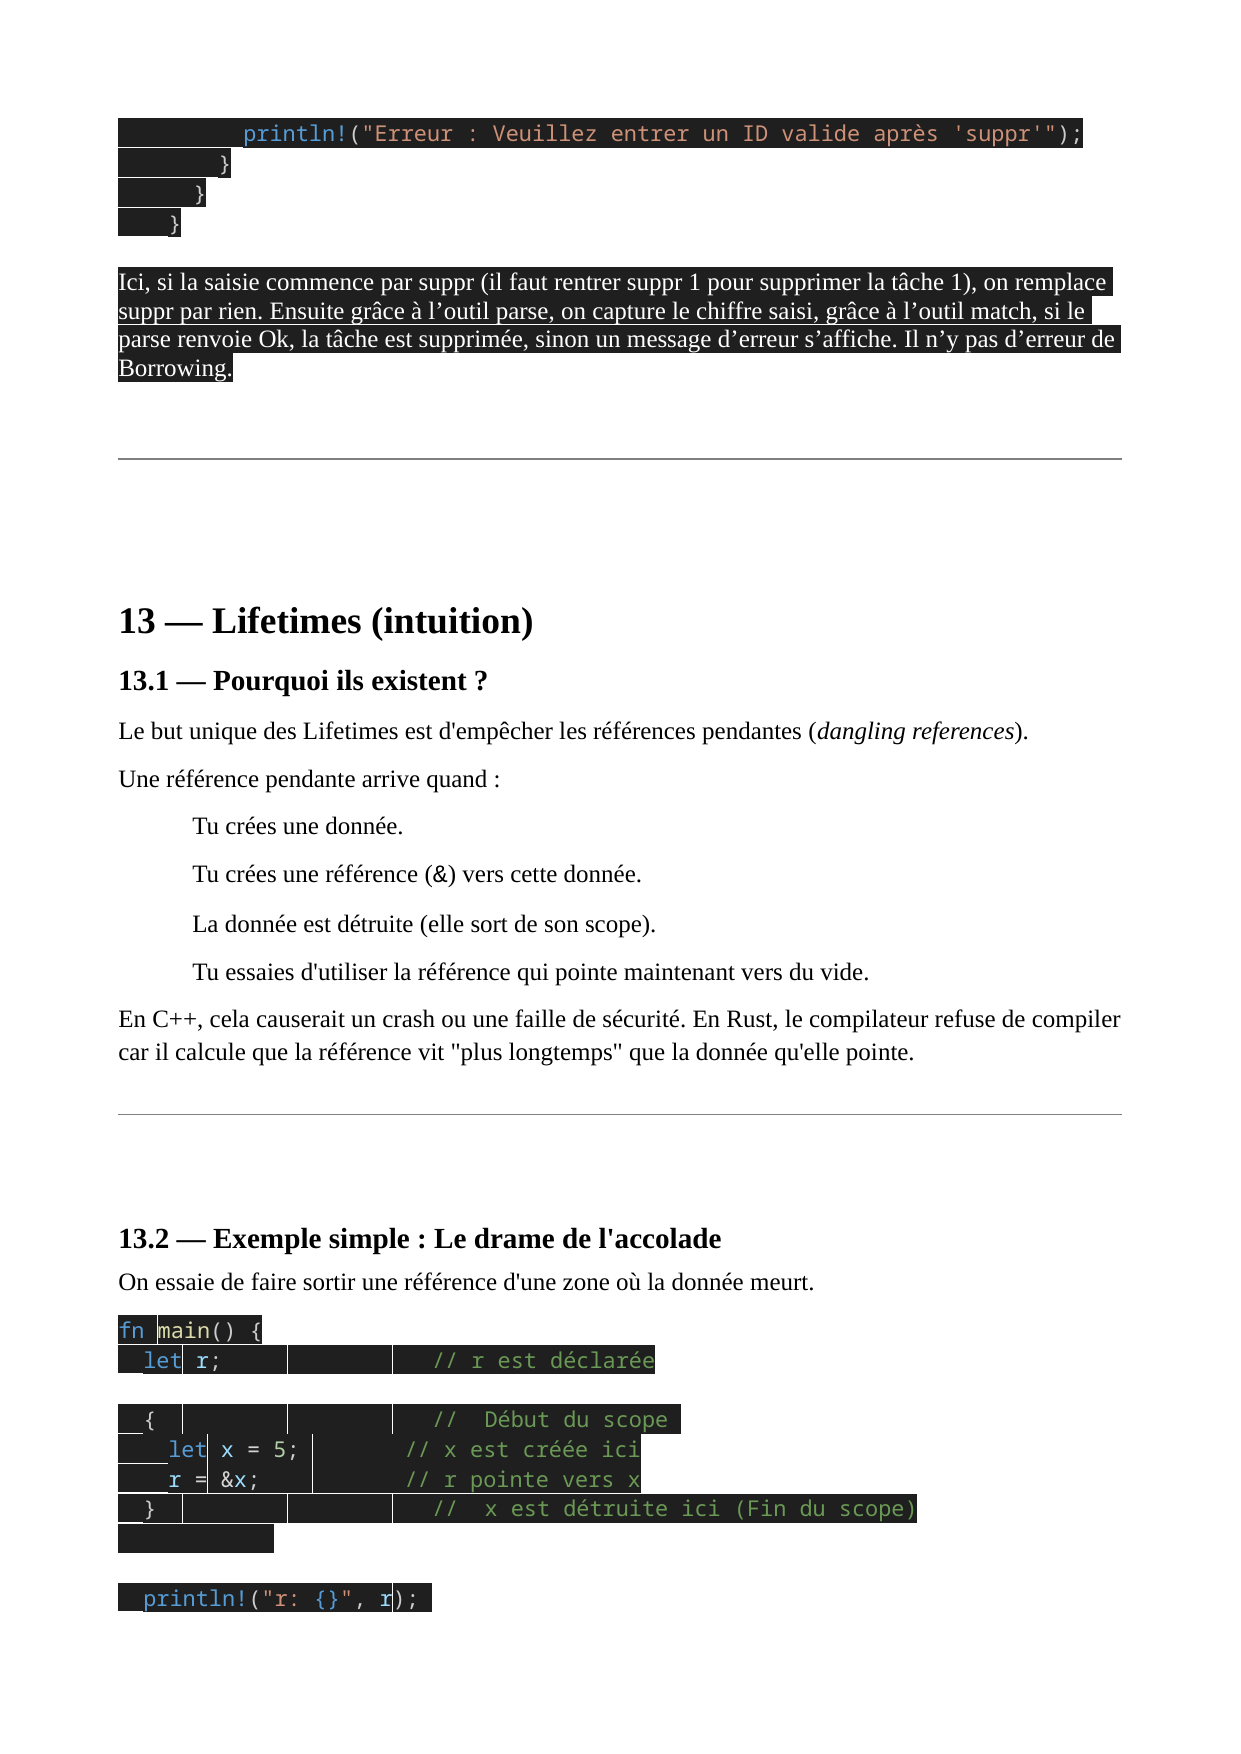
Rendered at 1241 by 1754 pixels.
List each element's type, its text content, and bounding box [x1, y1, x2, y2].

list Tu crées une donnée. [162, 811, 1122, 840]
text Ici, si la saisie commence par suppr (il faut rentrer suppr 1 pour supprimer la tâche 1), on remplace suppr par rien. Ensuite grâce à l’outil parse, on capture le chiffre saisi, grâce à l’outil match, si le parse renvoie Ok, la tâche est supprimée, sinon un message d’erreur s’affiche. Il n’y pas d’erreur de Borrowing. [118, 267, 1122, 382]
list Tu essaies d'utiliser la référence qui pointe maintenant vers du vide. [162, 957, 1122, 985]
text On essaie de faire sortir une référence d'une zone où la donnée meurt. [118, 1267, 1122, 1296]
list Tu crées une référence (&) vers cette donnée. [162, 859, 1122, 890]
text let r; // r est déclarée [118, 1344, 1122, 1374]
text } [118, 148, 1122, 178]
text { // Début du scope [118, 1404, 1122, 1434]
text r = &x; // r pointe vers x [118, 1464, 1122, 1493]
text Le but unique des Lifetimes est d'empêcher les références pendantes (dangling references). [118, 716, 1122, 745]
text Une référence pendante arrive quand : [118, 764, 1122, 793]
text } // x est détruite ici (Fin du scope) [118, 1493, 1122, 1523]
list La donnée est détruite (elle sort de son scope). [162, 909, 1122, 938]
text } [118, 178, 1122, 207]
text En C++, cela causerait un crash ou une faille de sécurité. En Rust, le compilateur refuse de compiler car il calcule que la référence vit "plus longtemps" que la donnée qu'elle pointe. [118, 1004, 1122, 1066]
subtitle 13.2 — Exemple simple : Le drame de l'accolade [118, 1221, 1122, 1255]
text 13 — Lifetimes (intuition) [118, 599, 1122, 642]
text } [118, 207, 1122, 237]
text let x = 5; // x est créée ici [118, 1434, 1122, 1464]
text println!("r: {}", r); [118, 1583, 1122, 1612]
text 13.1 — Pourquoi ils existent ? [118, 663, 1122, 697]
text fn main() { [118, 1315, 1122, 1344]
text println!("Erreur : Veuillez entrer un ID valide après 'suppr'"); [118, 118, 1122, 148]
